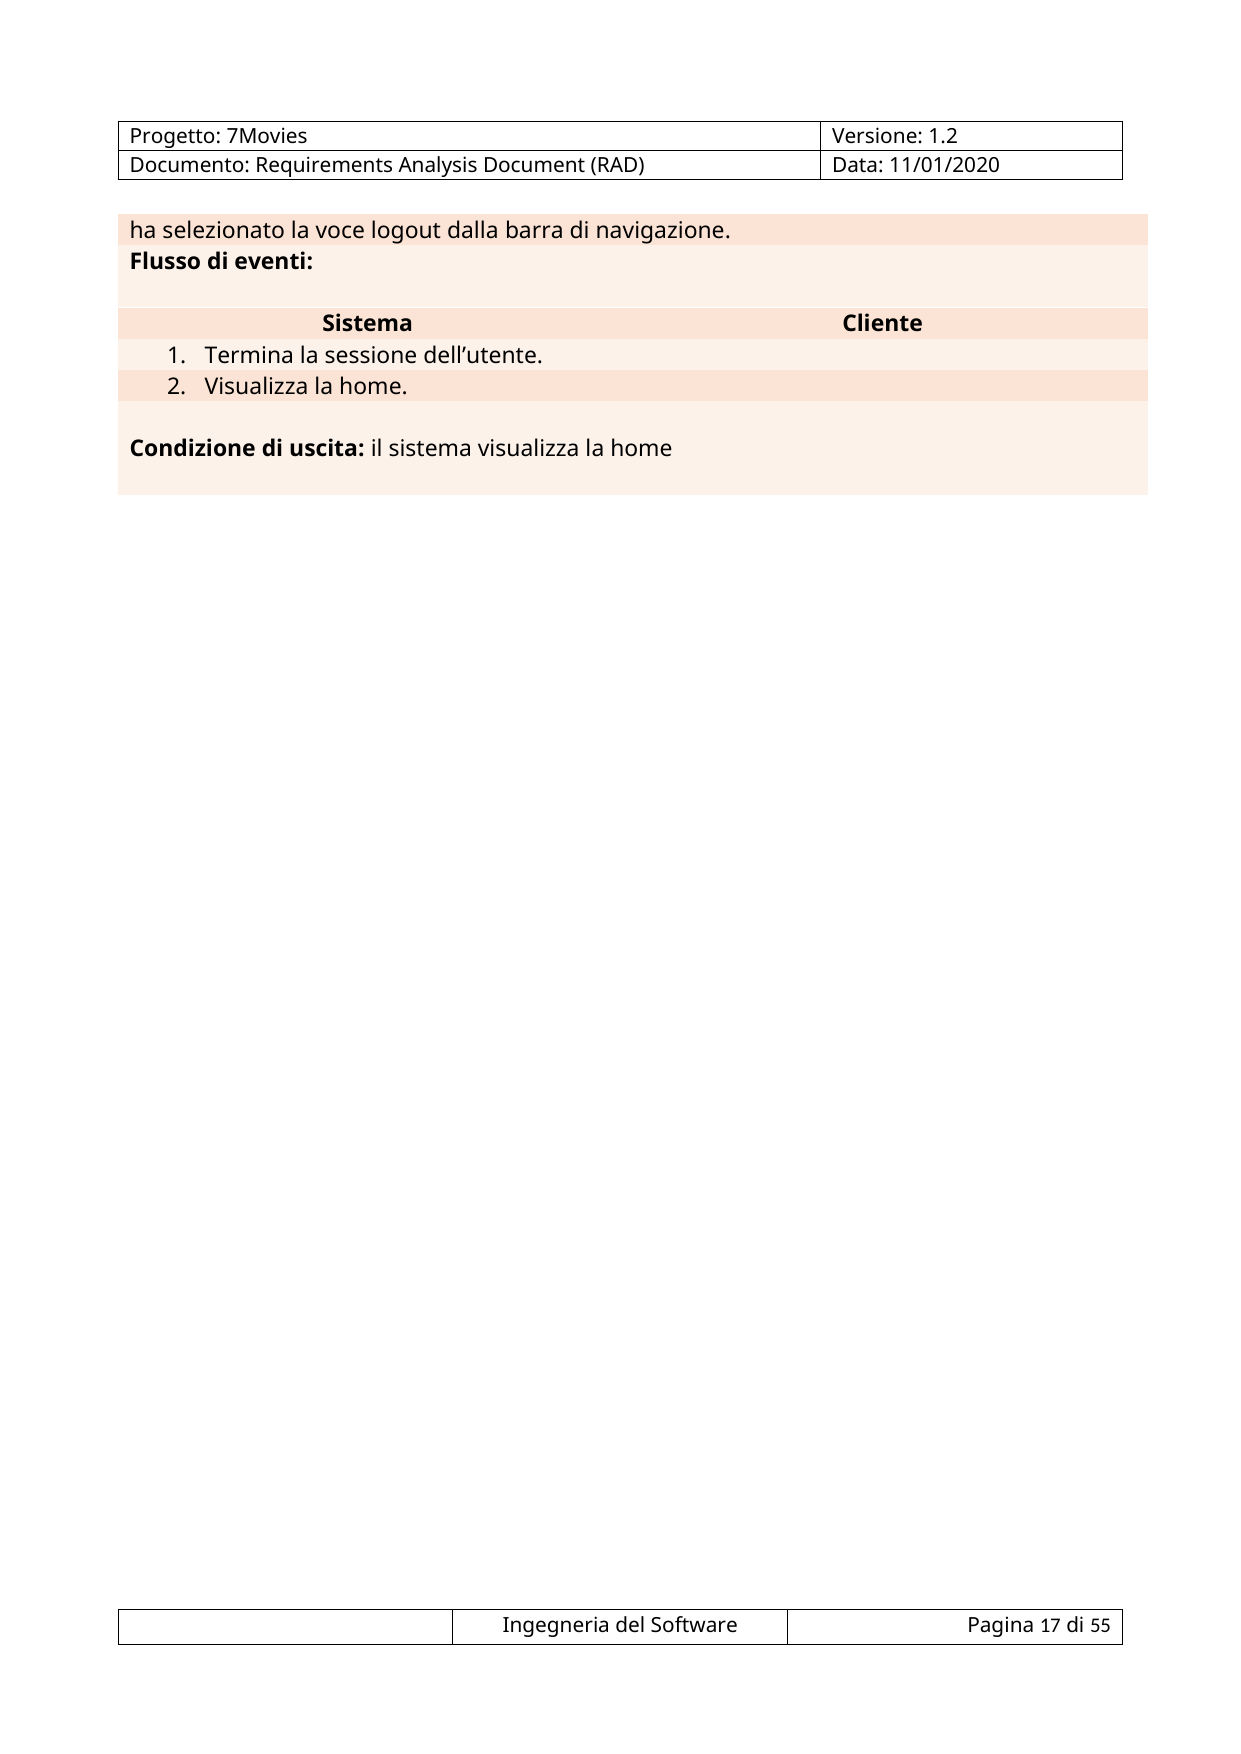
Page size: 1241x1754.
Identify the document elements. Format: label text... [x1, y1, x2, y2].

table_cell Flusso di eventi: [118, 245, 617, 307]
table_cell [617, 245, 1148, 307]
table_cell ha selezionato la voce logout dalla barra di navigazione. [118, 214, 1148, 245]
table_cell Termina la sessione dell’utente. [118, 339, 617, 370]
table_cell Cliente [617, 308, 1148, 339]
table_cell [617, 339, 1148, 370]
table_cell Condizione di uscita: il sistema visualizza la home [118, 401, 1148, 495]
table_cell Sistema [118, 308, 617, 339]
table_cell Visualizza la home. [118, 370, 617, 401]
table_cell [617, 370, 1148, 401]
